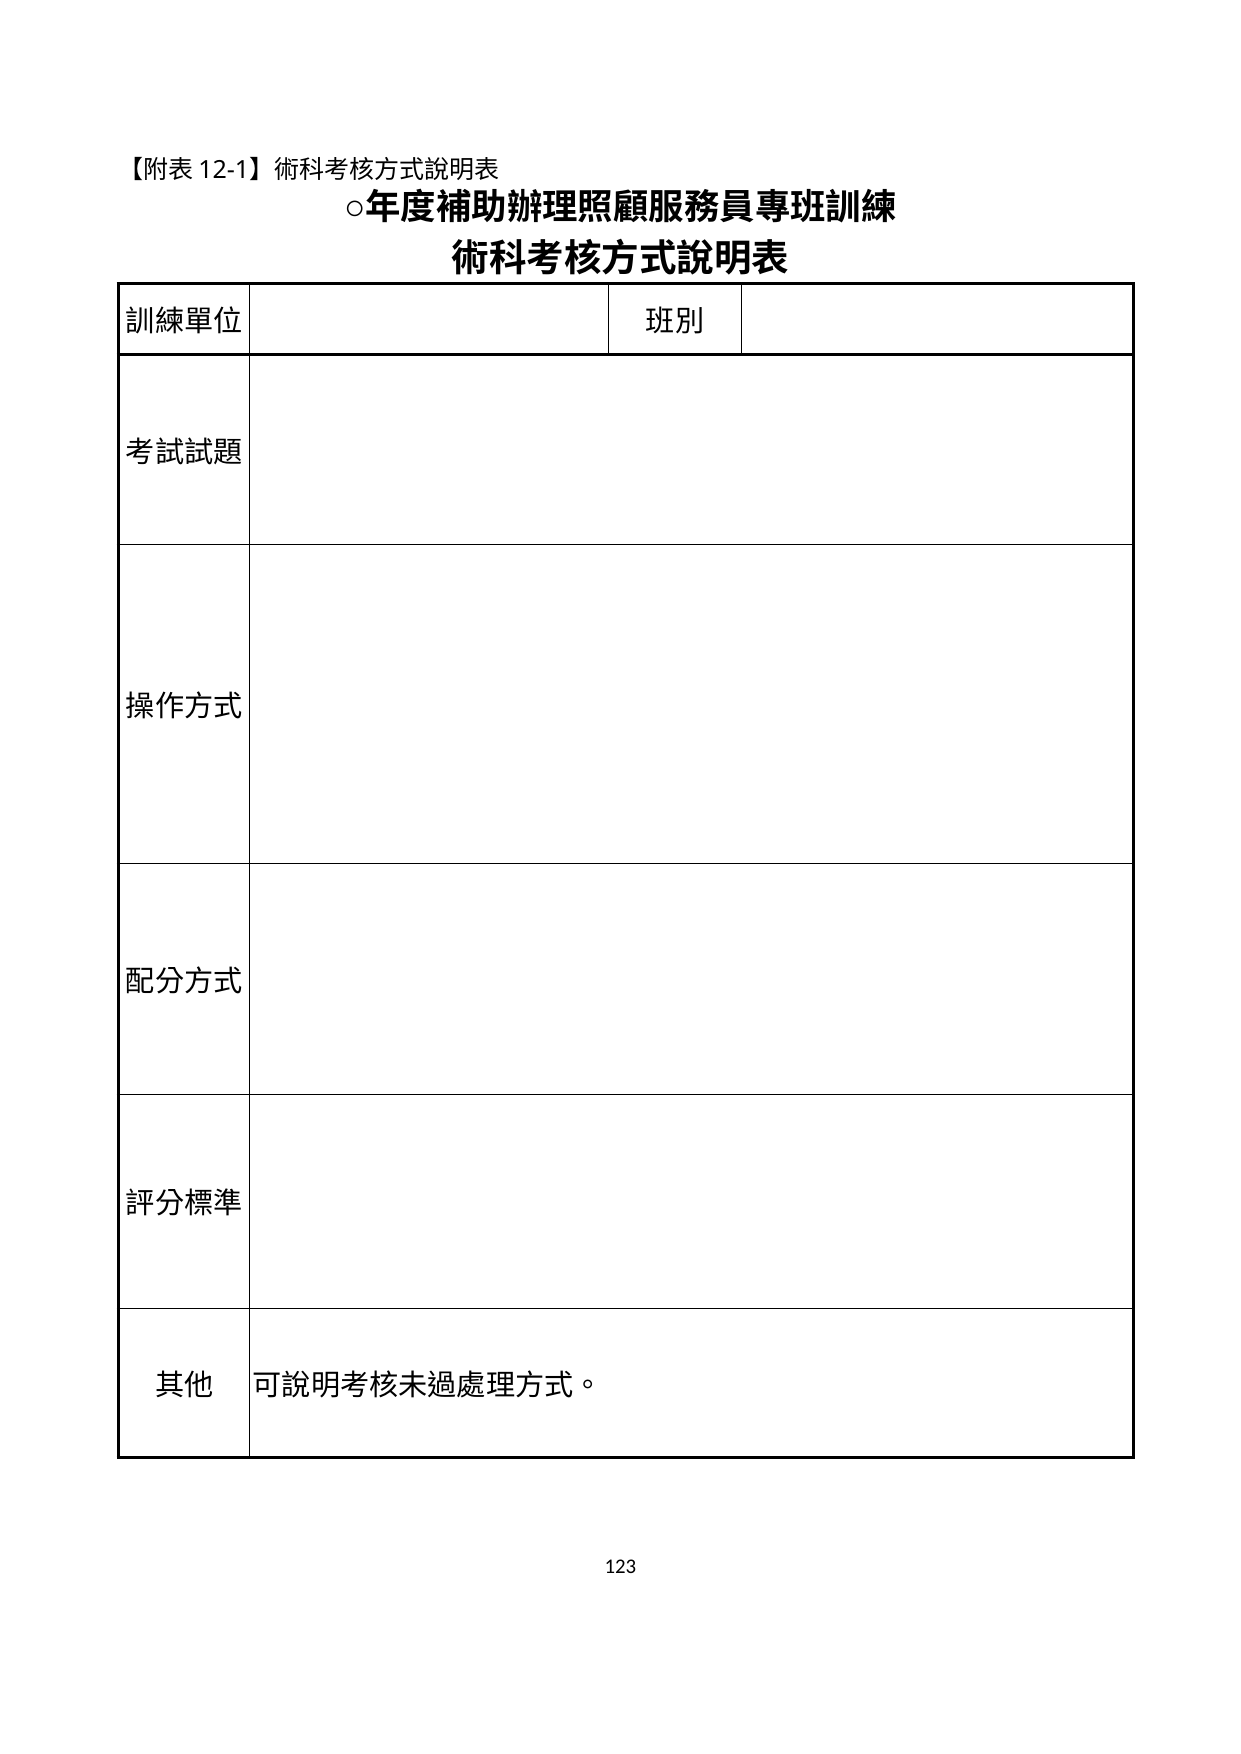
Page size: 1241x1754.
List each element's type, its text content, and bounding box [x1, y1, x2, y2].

table_cell 可說明考核未過處理方式。 [250, 1309, 1132, 1456]
table_cell 配分方式 [120, 864, 249, 1094]
text 術科考核方式說明表 [118, 228, 1122, 282]
table_cell [250, 864, 1132, 1094]
table_cell 考試試題 [120, 356, 249, 544]
table_header 班別 [609, 285, 741, 353]
table_cell 操作方式 [120, 545, 249, 862]
table_cell 評分標準 [120, 1095, 249, 1308]
table_cell [250, 1095, 1132, 1308]
table_header [250, 285, 608, 353]
table_header [742, 285, 1132, 353]
table_cell [250, 356, 1132, 544]
text ○年度補助辦理照顧服務員專班訓練 [118, 186, 1122, 228]
table_cell 其他 [120, 1309, 249, 1456]
subtitle 【附表12-1】術科考核方式說明表 [118, 150, 1122, 186]
table_cell [250, 545, 1132, 862]
table_header 訓練單位 [120, 285, 249, 353]
